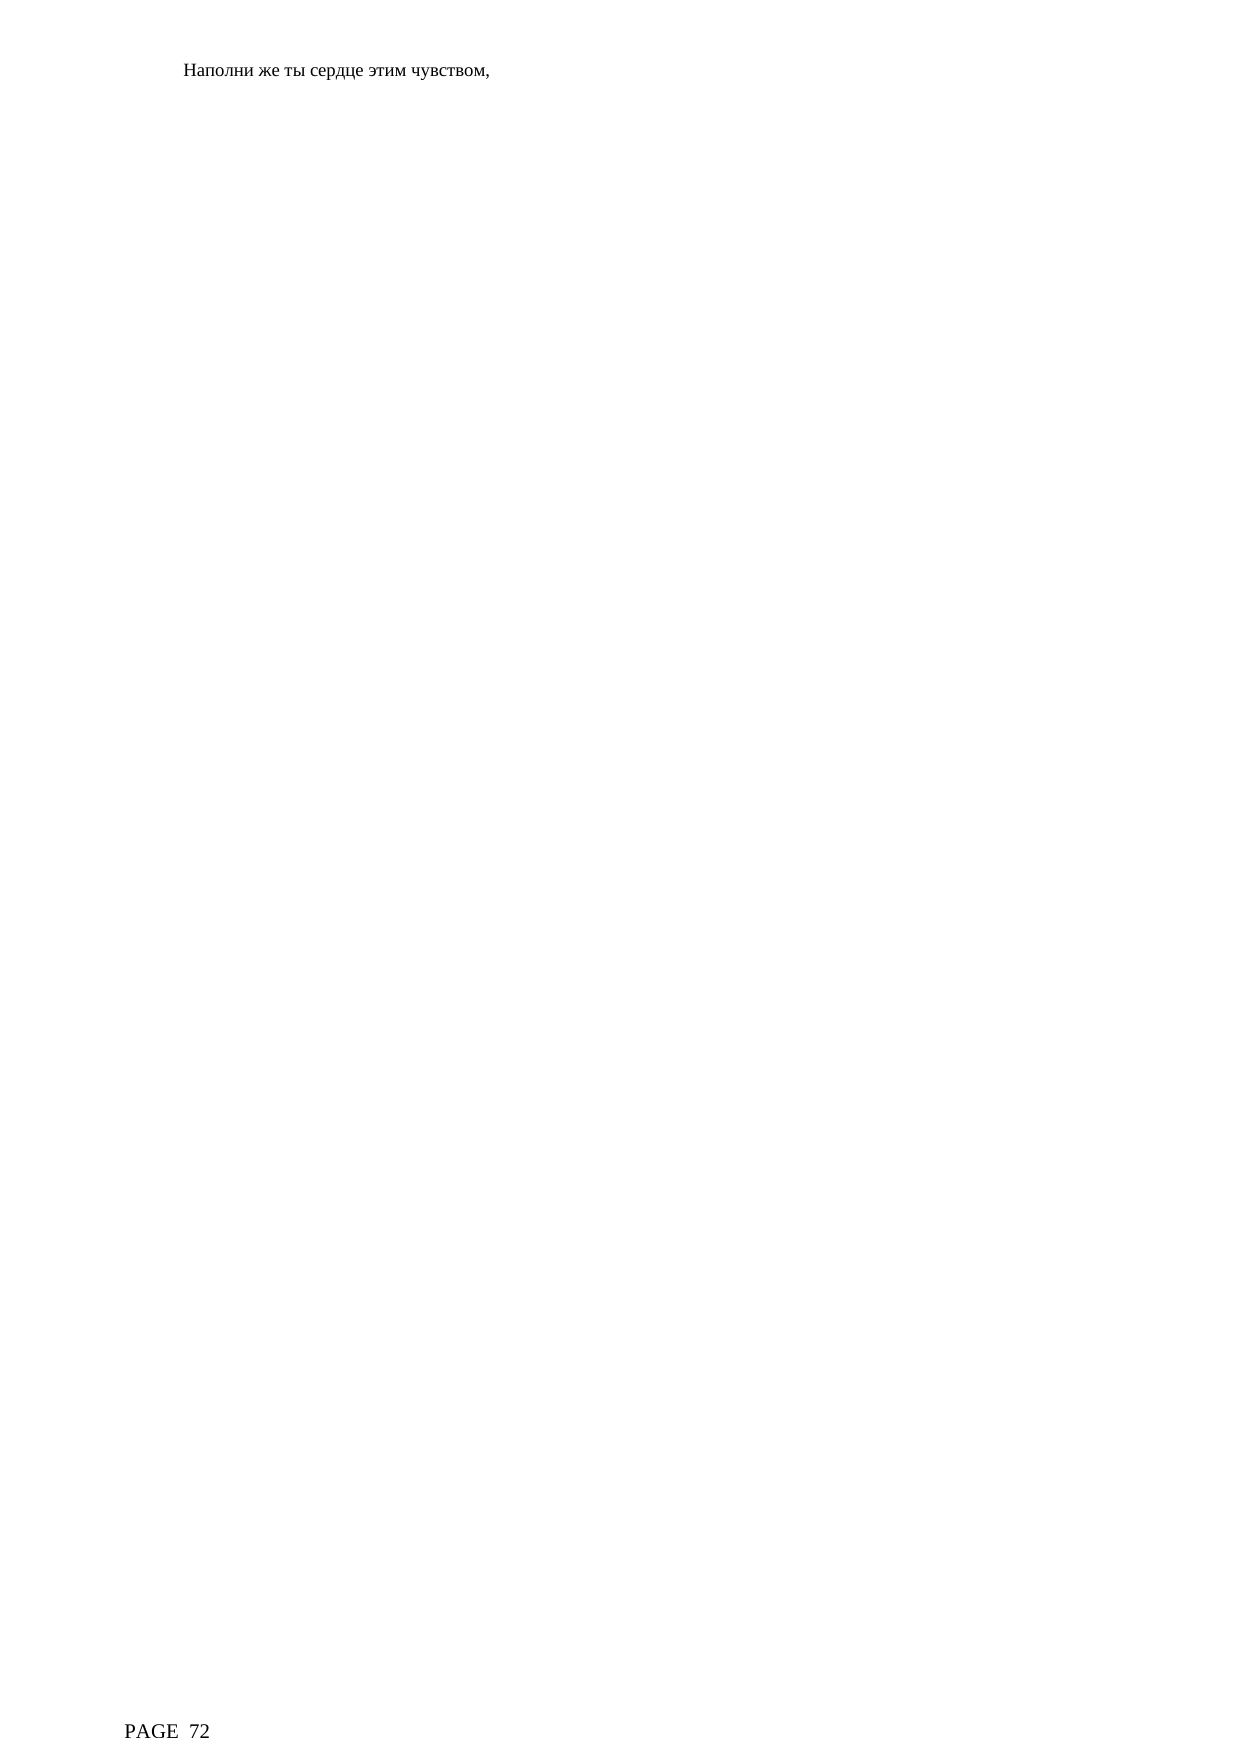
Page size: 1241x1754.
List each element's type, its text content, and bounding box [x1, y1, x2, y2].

text Наполни же ты сердце этим чувством, [124, 59, 615, 81]
